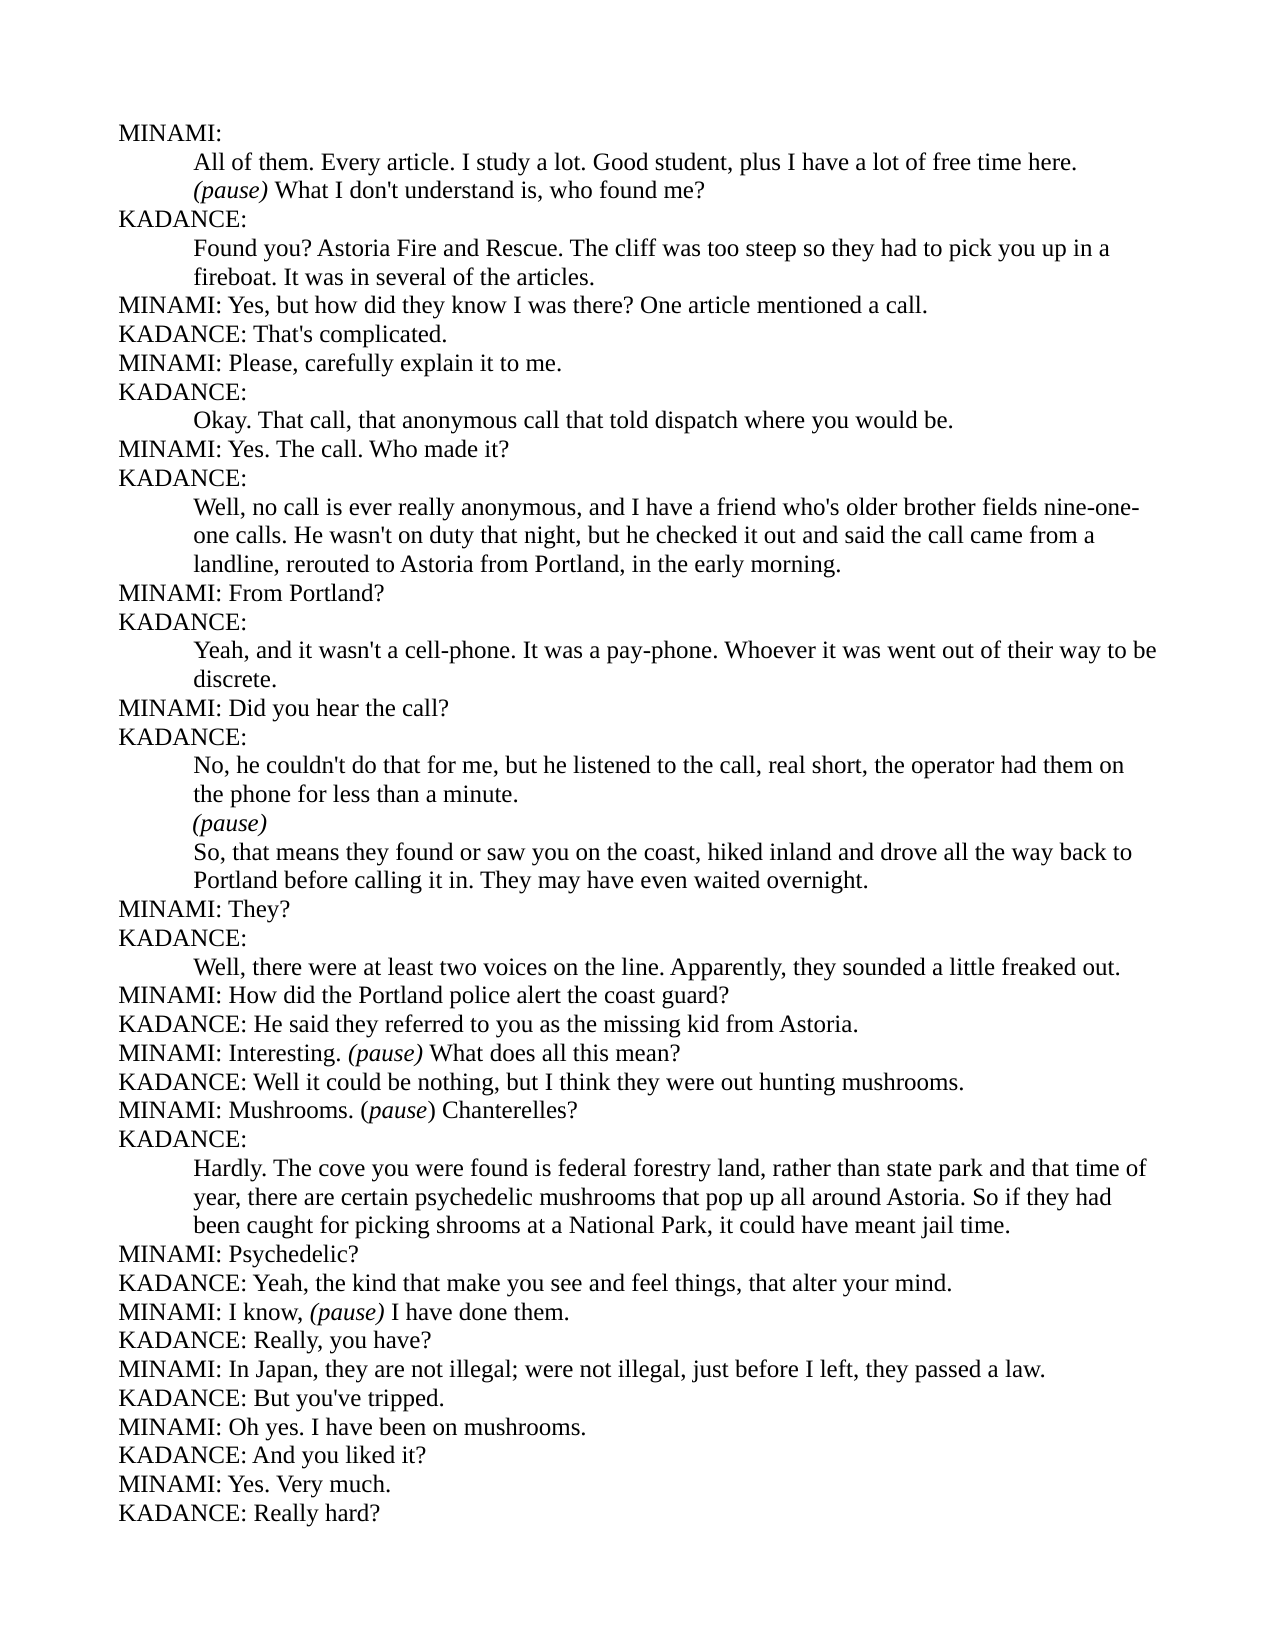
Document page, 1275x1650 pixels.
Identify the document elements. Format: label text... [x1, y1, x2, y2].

text KADANCE: Really, you have? [118, 1326, 1157, 1354]
text MINAMI: Psychedelic? [118, 1239, 1157, 1268]
text MINAMI: From Portland? [118, 578, 1157, 607]
text MINAMI: Yes. The call. Who made it? [118, 434, 1157, 463]
text All of them. Every article. I study a lot. Good student, plus I have a lot of free time here. (pause) What I don't understand is, who found me? [193, 147, 1157, 204]
text MINAMI: They? [118, 894, 1157, 923]
text KADANCE: [118, 377, 1157, 406]
text KADANCE: [118, 607, 1157, 636]
text So, that means they found or saw you on the coast, hiked inland and drove all the way back to Portland before calling it in. They may have even waited overnight. [193, 837, 1157, 894]
text Well, no call is ever really anonymous, and I have a friend who's older brother fields nine-one-one calls. He wasn't on duty that night, but he checked it out and said the call came from a landline, rerouted to Astoria from Portland, in the early morning. [193, 492, 1157, 578]
text MINAMI: Mushrooms. (pause) Chanterelles? [118, 1096, 1157, 1124]
text KADANCE: Really hard? [118, 1498, 1157, 1527]
text Hardly. The cove you were found is federal forestry land, rather than state park and that time of year, there are certain psychedelic mushrooms that pop up all around Astoria. So if they had been caught for picking shrooms at a National Park, it could have meant jail time. [193, 1153, 1157, 1239]
text MINAMI: Please, carefully explain it to me. [118, 348, 1157, 377]
text MINAMI: In Japan, they are not illegal; were not illegal, just before I left, they passed a law. [118, 1354, 1157, 1383]
text KADANCE: [118, 463, 1157, 492]
text Found you? Astoria Fire and Rescue. The cliff was too steep so they had to pick you up in a fireboat. It was in several of the articles. [193, 233, 1157, 291]
text KADANCE: Well it could be nothing, but I think they were out hunting mushrooms. [118, 1067, 1157, 1096]
text No, he couldn't do that for me, but he listened to the call, real short, the operator had them on the phone for less than a minute. [193, 751, 1157, 808]
text MINAMI: How did the Portland police alert the coast guard? [118, 981, 1157, 1009]
text MINAMI: Interesting. (pause) What does all this mean? [118, 1038, 1157, 1067]
text KADANCE: And you liked it? [118, 1441, 1157, 1469]
text KADANCE: He said they referred to you as the missing kid from Astoria. [118, 1009, 1157, 1038]
text Well, there were at least two voices on the line. Apparently, they sounded a little freaked out. [193, 952, 1157, 981]
text KADANCE: [118, 1124, 1157, 1153]
text KADANCE: That's complicated. [118, 319, 1157, 348]
text (pause) [118, 808, 1157, 837]
text Okay. That call, that anonymous call that told dispatch where you would be. [193, 406, 1157, 434]
text MINAMI: Yes, but how did they know I was there? One article mentioned a call. [118, 291, 1157, 319]
text MINAMI: Oh yes. I have been on mushrooms. [118, 1412, 1157, 1441]
text KADANCE: Yeah, the kind that make you see and feel things, that alter your mind. [118, 1268, 1157, 1297]
text Yeah, and it wasn't a cell-phone. It was a pay-phone. Whoever it was went out of their way to be discrete. [193, 636, 1157, 693]
text MINAMI: Did you hear the call? [118, 693, 1157, 722]
text MINAMI: Yes. Very much. [118, 1469, 1157, 1498]
text KADANCE: [118, 923, 1157, 952]
text MINAMI: [118, 118, 1157, 147]
text KADANCE: But you've tripped. [118, 1383, 1157, 1412]
text KADANCE: [118, 722, 1157, 751]
text MINAMI: I know, (pause) I have done them. [118, 1297, 1157, 1326]
text KADANCE: [118, 204, 1157, 233]
